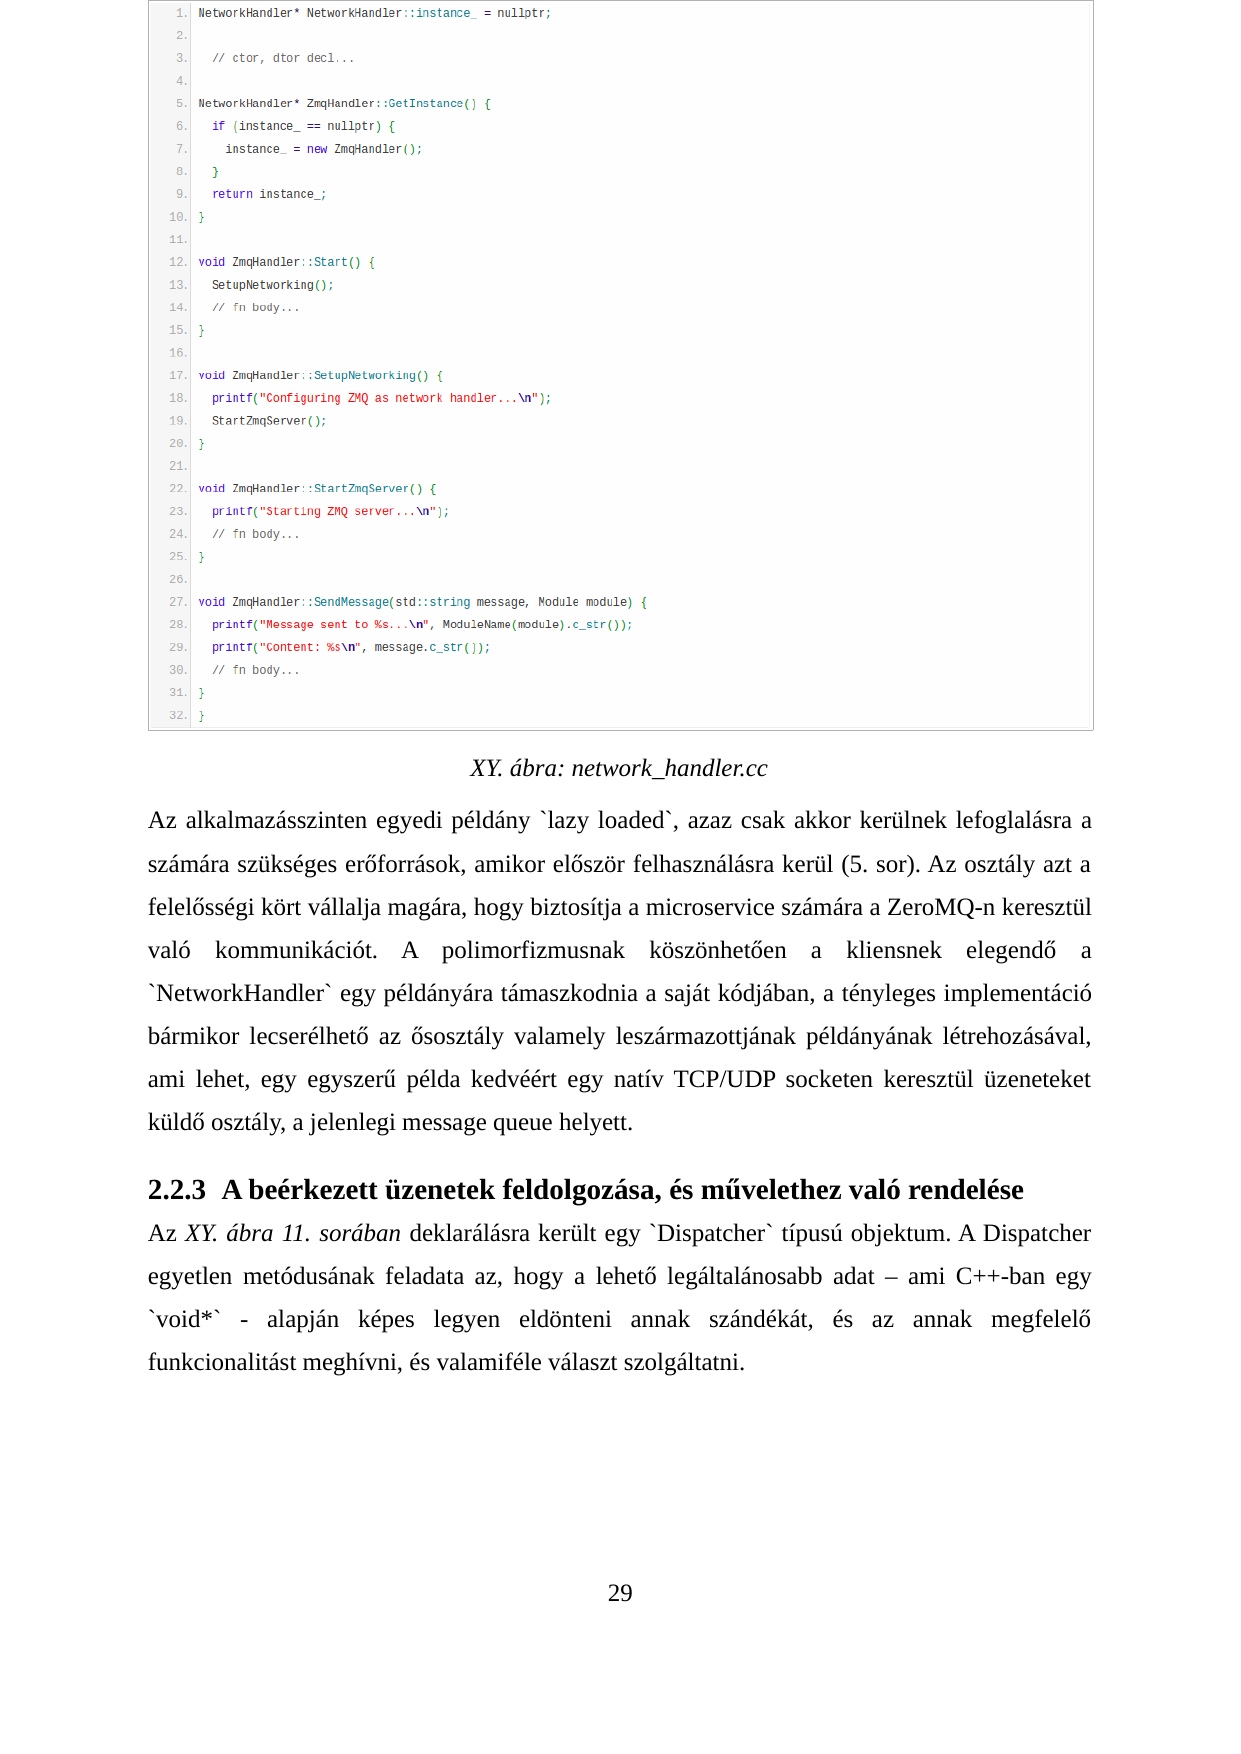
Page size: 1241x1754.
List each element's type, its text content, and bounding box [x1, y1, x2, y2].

picture [150, 3, 1090, 728]
text Az XY. ábra 11. sorában deklarálásra került egy `Dispatcher` típusú objektum. A Dispatcher egyetlen metódusának feladata az, hogy a lehető legáltalánosabb adat – ami C++-ban egy `void*` - alapján képes legyen eldönteni annak szándékát, és az annak megfelelő funkcionalitást meghívni, és valamiféle választ szolgáltatni. [148, 1218, 1093, 1376]
text Az alkalmazásszinten egyedi példány `lazy loaded`, azaz csak akkor kerülnek lefoglalásra a számára szükséges erőforrások, amikor először felhasználásra kerül (5. sor). Az osztály azt a felelősségi kört vállalja magára, hogy biztosítja a microservice számára a ZeroMQ-n keresztül való kommunikációt. A polimorfizmusnak köszönhetően a kliensnek elegendő a `NetworkHandler` egy példányára támaszkodnia a saját kódjában, a tényleges implementáció bármikor lecserélhető az ősosztály valamely leszármazottjának példányának létrehozásával, ami lehet, egy egyszerű példa kedvéért egy natív TCP/UDP socketen keresztül üzeneteket küldő osztály, a jelenlegi message queue helyett. [148, 806, 1093, 1136]
text [149, 1, 1093, 730]
text XY. ábra: network_handler.cc [148, 731, 1093, 782]
subtitle A beérkezett üzenetek feldolgozása, és művelethez való rendelése [148, 1172, 1093, 1205]
